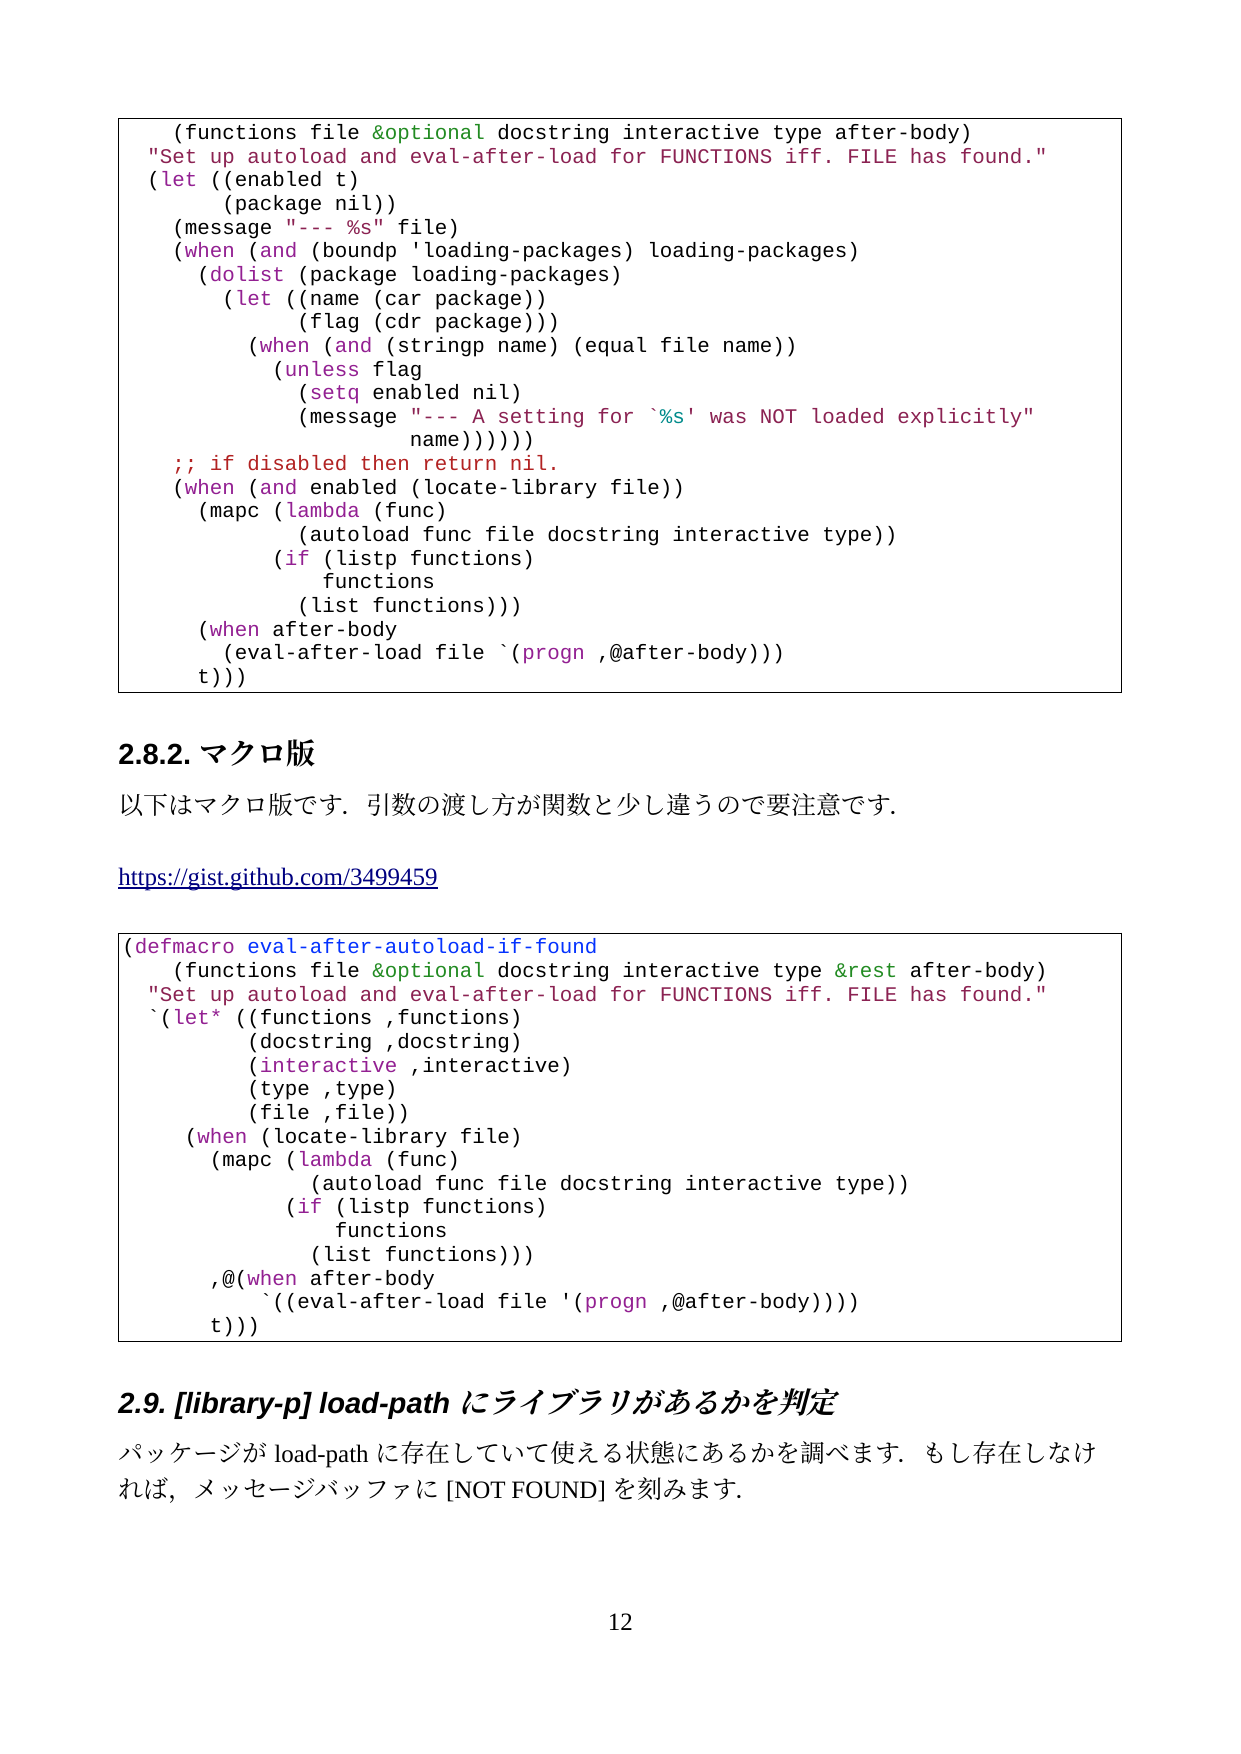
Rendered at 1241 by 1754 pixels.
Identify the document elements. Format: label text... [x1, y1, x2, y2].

text (autoload func file docstring interactive type)) [119, 1169, 1121, 1193]
text (when (and enabled (locate-library file)) [119, 473, 1121, 496]
text `((eval-after-load file '(progn ,@after-body)))) [119, 1287, 1121, 1311]
text (message "--- A setting for `%s' was NOT loaded explicitly" [119, 402, 1121, 426]
text (list functions))) [119, 1240, 1121, 1263]
text "Set up autoload and eval-after-load for FUNCTIONS iff. FILE has found." [119, 980, 1121, 1003]
text (let ((name (car package)) [119, 284, 1121, 307]
text (flag (cdr package))) [119, 307, 1121, 331]
text (when (and (stringp name) (equal file name)) [119, 331, 1121, 354]
text functions [119, 567, 1121, 591]
text (list functions))) [119, 591, 1121, 615]
text name)))))) [119, 426, 1121, 449]
text (setq enabled nil) [119, 378, 1121, 402]
text (interactive ,interactive) [119, 1051, 1121, 1074]
text 以下はマクロ版です．引数の渡し方が関数と少し違うので要注意です． [118, 785, 1122, 850]
text (mapc (lambda (func) [119, 1145, 1121, 1169]
text (eval-after-load file `(progn ,@after-body))) [119, 638, 1121, 662]
text t))) [119, 1311, 1121, 1341]
text "Set up autoload and eval-after-load for FUNCTIONS iff. FILE has found." [119, 142, 1121, 165]
text https://gist.github.com/3499459 [118, 862, 1122, 920]
text (if (listp functions) [119, 544, 1121, 567]
text (type ,type) [119, 1074, 1121, 1098]
text パッケージが load-path に存在していて使える状態にあるかを調べます．もし存在しなければ，メッセージバッファに [NOT FOUND] を刻みます． [118, 1434, 1122, 1535]
subtitle マクロ版 [118, 731, 1122, 773]
text (message "--- %s" file) [119, 213, 1121, 236]
text (if (listp functions) [119, 1193, 1121, 1216]
text t))) [119, 662, 1121, 692]
text ;; if disabled then return nil. [119, 449, 1121, 473]
subtitle [library-p] load-path にライブラリがあるかを判定 [118, 1380, 1122, 1422]
text (unless flag [119, 354, 1121, 378]
text functions [119, 1216, 1121, 1240]
text (when (locate-library file) [119, 1122, 1121, 1145]
text (autoload func file docstring interactive type)) [119, 520, 1121, 544]
text (package nil)) [119, 189, 1121, 213]
text (defmacro eval-after-autoload-if-found [119, 934, 1121, 956]
text (functions file &optional docstring interactive type after-body) [119, 119, 1121, 142]
text (functions file &optional docstring interactive type &rest after-body) [119, 956, 1121, 980]
text (when (and (boundp 'loading-packages) loading-packages) [119, 236, 1121, 260]
text (docstring ,docstring) [119, 1027, 1121, 1051]
text (file ,file)) [119, 1098, 1121, 1122]
text `(let* ((functions ,functions) [119, 1003, 1121, 1027]
text (let ((enabled t) [119, 165, 1121, 189]
text (when after-body [119, 615, 1121, 638]
text (dolist (package loading-packages) [119, 260, 1121, 284]
text ,@(when after-body [119, 1263, 1121, 1287]
text (mapc (lambda (func) [119, 496, 1121, 520]
